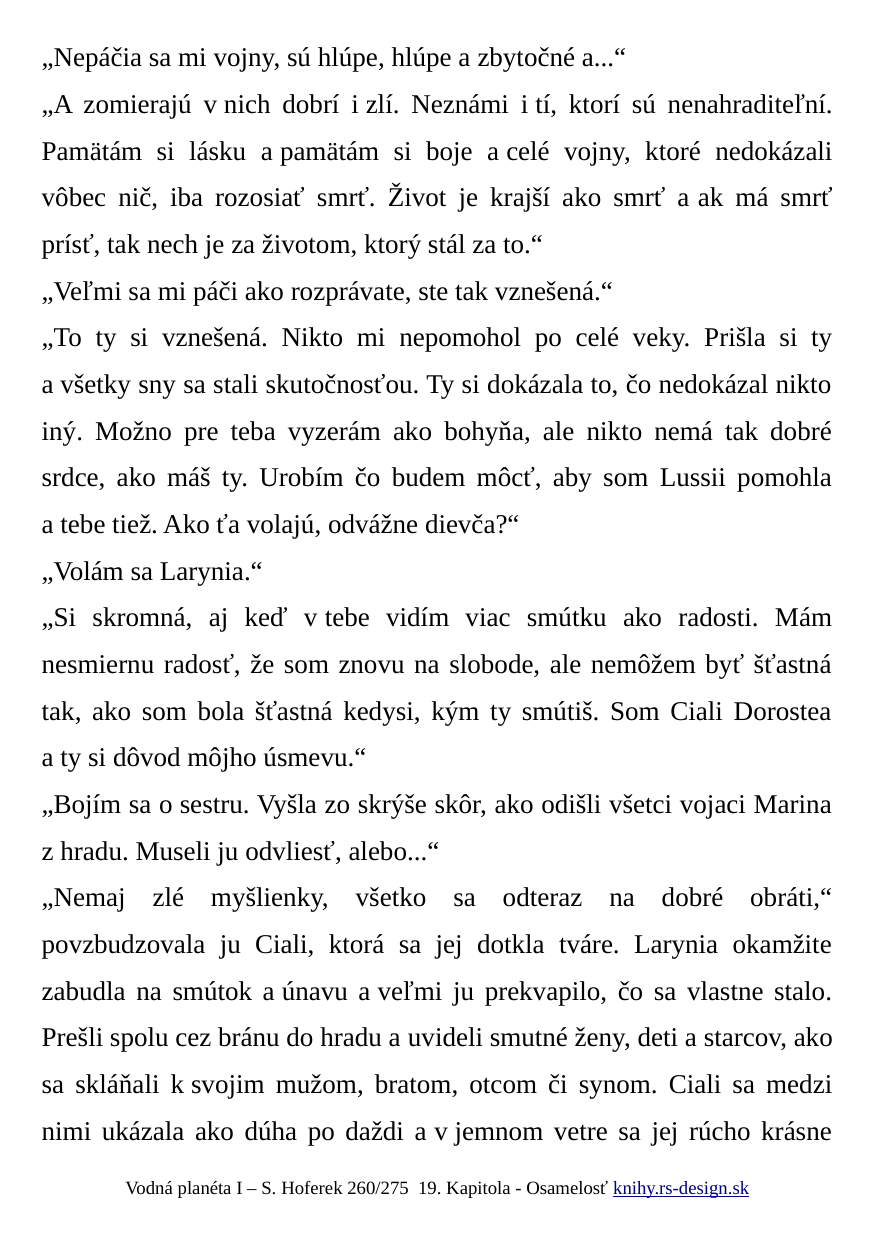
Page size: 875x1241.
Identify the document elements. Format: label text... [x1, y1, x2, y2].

text „Bojím sa o sestru. Vyšla zo skrýše skôr, ako odišli všetci vojaci Marina z hradu. Museli ju odvliesť, alebo...“ [41, 788, 833, 866]
text „Nemaj zlé myšlienky, všetko sa odteraz na dobré obráti,“ povzbudzovala ju Ciali, ktorá sa jej dotkla tváre. Larynia okamžite zabudla na smútok a únavu a veľmi ju prekvapilo, čo sa vlastne stalo. Prešli spolu cez bránu do hradu a uvideli smutné ženy, deti a starcov, ako sa skláňali k svojim mužom, bratom, otcom či synom. Ciali sa medzi nimi ukázala ako dúha po daždi a v jemnom vetre sa jej rúcho krásne [41, 881, 833, 1146]
text „Si skromná, aj keď v tebe vidím viac smútku ako radosti. Mám nesmiernu radosť, že som znovu na slobode, ale nemôžem byť šťastná tak, ako som bola šťastná kedysi, kým ty smútiš. Som Ciali Dorostea a ty si dôvod môjho úsmevu.“ [41, 601, 833, 772]
text „Veľmi sa mi páči ako rozprávate, ste tak vznešená.“ [41, 275, 833, 306]
text „Volám sa Larynia.“ [41, 555, 833, 586]
text „A zomierajú v nich dobrí i zlí. Neznámi i tí, ktorí sú nenahraditeľní. Pamätám si lásku a pamätám si boje a celé vojny, ktoré nedokázali vôbec nič, iba rozosiať smrť. Život je krajší ako smrť a ak má smrť prísť, tak nech je za životom, ktorý stál za to.“ [41, 88, 833, 259]
text „To ty si vznešená. Nikto mi nepomohol po celé veky. Prišla si ty a všetky sny sa stali skutočnosťou. Ty si dokázala to, čo nedokázal nikto iný. Možno pre teba vyzerám ako bohyňa, ale nikto nemá tak dobré srdce, ako máš ty. Urobím čo budem môcť, aby som Lussii pomohla a tebe tiež. Ako ťa volajú, odvážne dievča?“ [41, 321, 833, 539]
text „Nepáčia sa mi vojny, sú hlúpe, hlúpe a zbytočné a...“ [41, 41, 833, 72]
